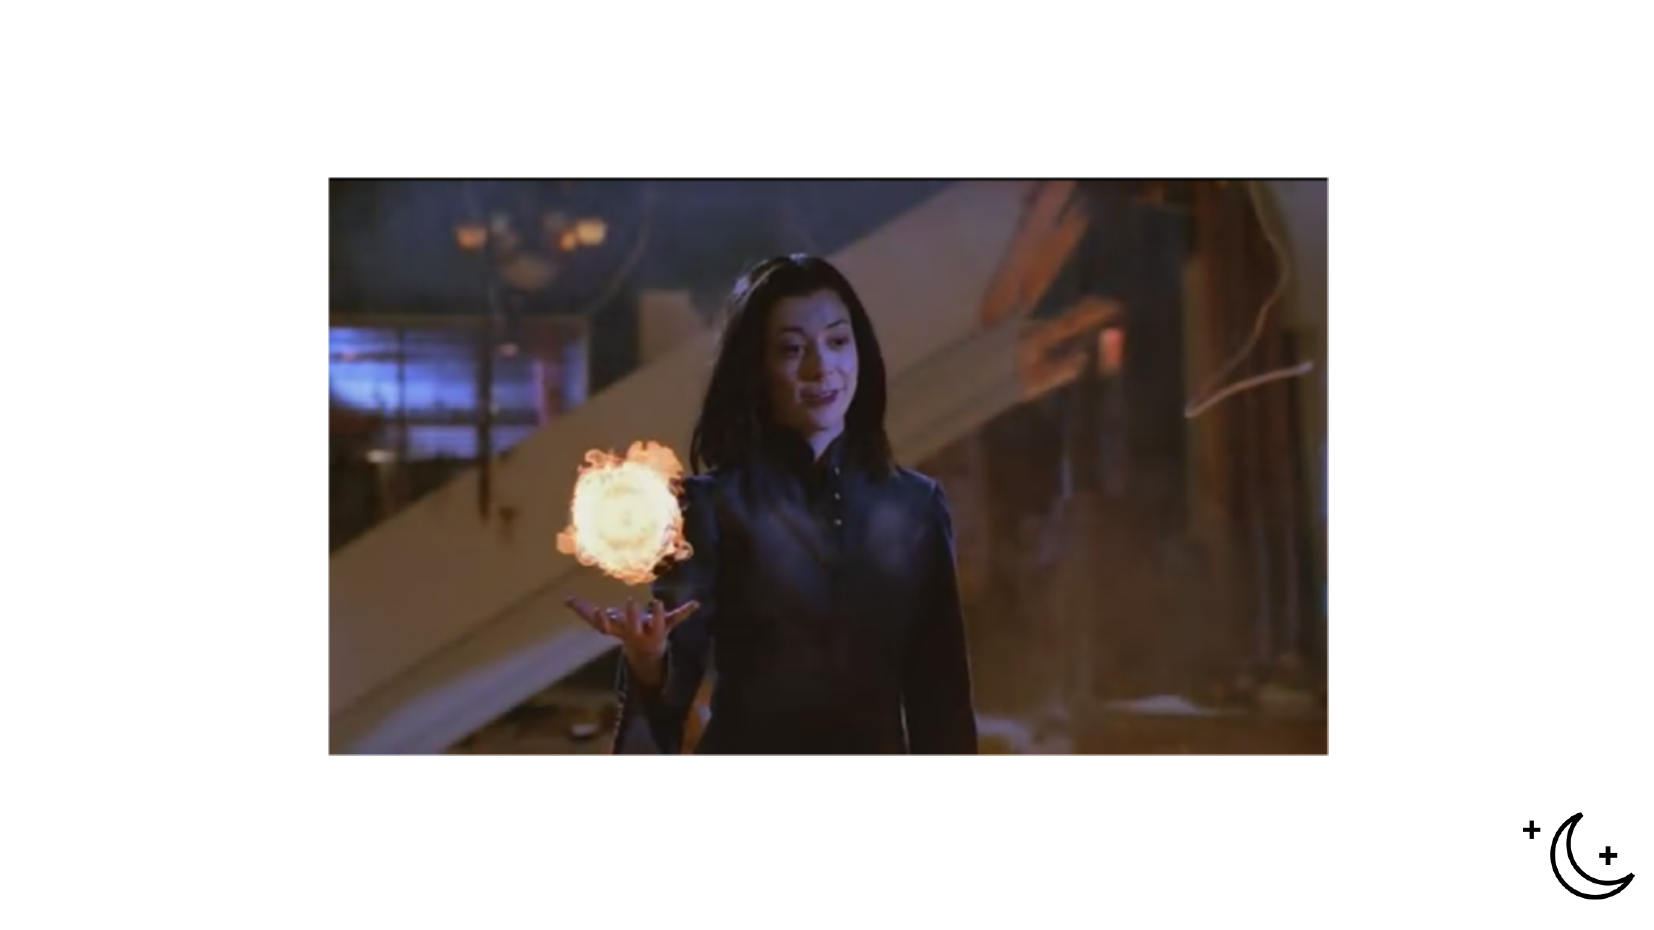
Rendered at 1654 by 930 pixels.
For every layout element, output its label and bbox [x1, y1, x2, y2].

picture [328, 177, 1329, 756]
picture [1503, 779, 1654, 930]
